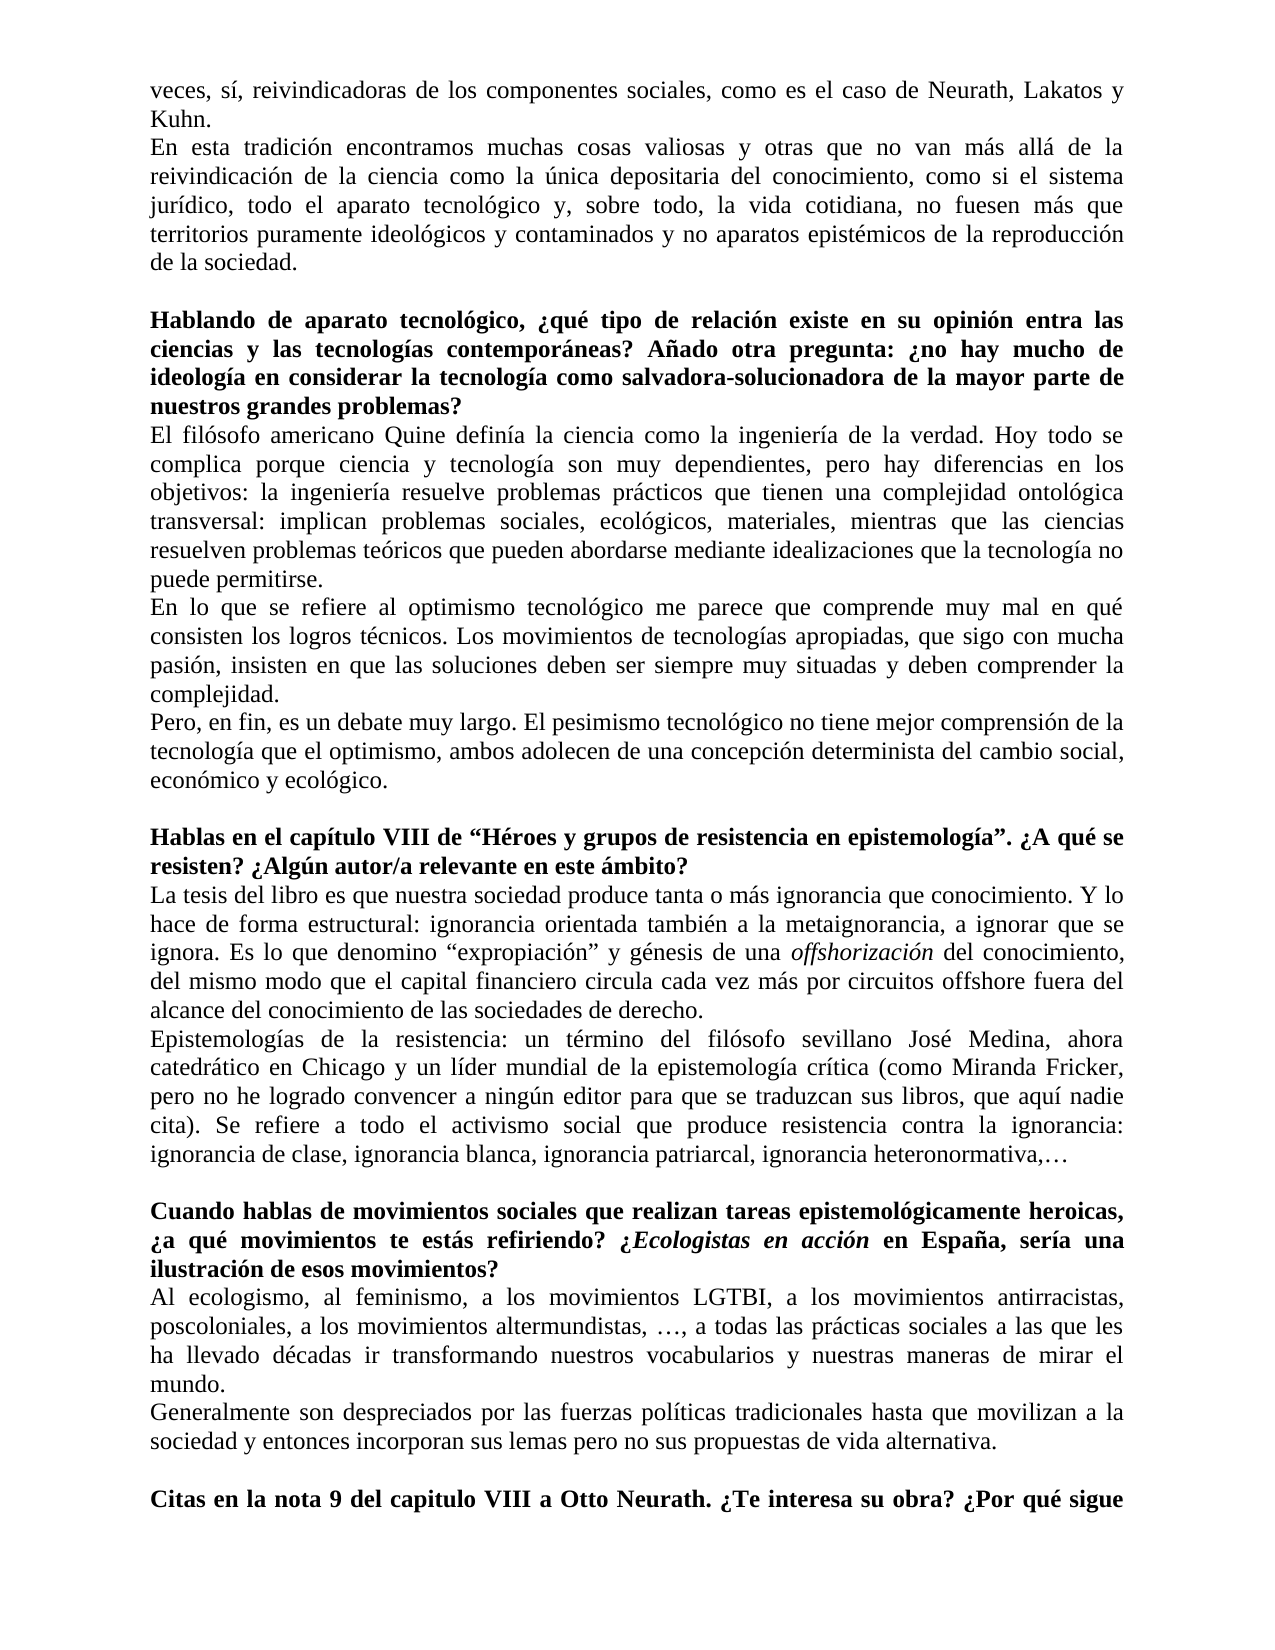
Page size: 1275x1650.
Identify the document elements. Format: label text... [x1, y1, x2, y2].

text Generalmente son despreciados por las fuerzas políticas tradicionales hasta que movilizan a la sociedad y entonces incorporan sus lemas pero no sus propuestas de vida alternativa. [150, 1397, 1125, 1455]
text En esta tradición encontramos muchas cosas valiosas y otras que no van más allá de la reivindicación de la ciencia como la única depositaria del conocimiento, como si el sistema jurídico, todo el aparato tecnológico y, sobre todo, la vida cotidiana, no fuesen más que territorios puramente ideológicos y contaminados y no aparatos epistémicos de la reproducción de la sociedad. [150, 132, 1125, 276]
text Cuando hablas de movimientos sociales que realizan tareas epistemológicamente heroicas, ¿a qué movimientos te estás refiriendo? ¿Ecologistas en acción en España, sería una ilustración de esos movimientos? [150, 1196, 1125, 1282]
text veces, sí, reivindicadoras de los componentes sociales, como es el caso de Neurath, Lakatos y Kuhn. [150, 75, 1125, 132]
text Hablas en el capítulo VIII de “Héroes y grupos de resistencia en epistemología”. ¿A qué se resisten? ¿Algún autor/a relevante en este ámbito? [150, 822, 1125, 880]
text Pero, en fin, es un debate muy largo. El pesimismo tecnológico no tiene mejor comprensión de la tecnología que el optimismo, ambos adolecen de una concepción determinista del cambio social, económico y ecológico. [150, 707, 1125, 794]
text Hablando de aparato tecnológico, ¿qué tipo de relación existe en su opinión entra las ciencias y las tecnologías contemporáneas? Añado otra pregunta: ¿no hay mucho de ideología en considerar la tecnología como salvadora-solucionadora de la mayor parte de nuestros grandes problemas? [150, 305, 1125, 420]
text Epistemologías de la resistencia: un término del filósofo sevillano José Medina, ahora catedrático en Chicago y un líder mundial de la epistemología crítica (como Miranda Fricker, pero no he logrado convencer a ningún editor para que se traduzcan sus libros, que aquí nadie cita). Se refiere a todo el activismo social que produce resistencia contra la ignorancia: ignorancia de clase, ignorancia blanca, ignorancia patriarcal, ignorancia heteronormativa,… [150, 1024, 1125, 1167]
text En lo que se refiere al optimismo tecnológico me parece que comprende muy mal en qué consisten los logros técnicos. Los movimientos de tecnologías apropiadas, que sigo con mucha pasión, insisten en que las soluciones deben ser siempre muy situadas y deben comprender la complejidad. [150, 592, 1125, 707]
text El filósofo americano Quine definía la ciencia como la ingeniería de la verdad. Hoy todo se complica porque ciencia y tecnología son muy dependientes, pero hay diferencias en los objetivos: la ingeniería resuelve problemas prácticos que tienen una complejidad ontológica transversal: implican problemas sociales, ecológicos, materiales, mientras que las ciencias resuelven problemas teóricos que pueden abordarse mediante idealizaciones que la tecnología no puede permitirse. [150, 420, 1125, 592]
text Al ecologismo, al feminismo, a los movimientos LGTBI, a los movimientos antirracistas, poscoloniales, a los movimientos altermundistas, …, a todas las prácticas sociales a las que les ha llevado décadas ir transformando nuestros vocabularios y nuestras maneras de mirar el mundo. [150, 1282, 1125, 1397]
text La tesis del libro es que nuestra sociedad produce tanta o más ignorancia que conocimiento. Y lo hace de forma estructural: ignorancia orientada también a la metaignorancia, a ignorar que se ignora. Es lo que denomino “expropiación” y génesis de una offshorización del conocimiento, del mismo modo que el capital financiero circula cada vez más por circuitos offshore fuera del alcance del conocimiento de las sociedades de derecho. [150, 880, 1125, 1024]
text Citas en la nota 9 del capitulo VIII a Otto Neurath. ¿Te interesa su obra? ¿Por qué sigue [150, 1484, 1125, 1512]
